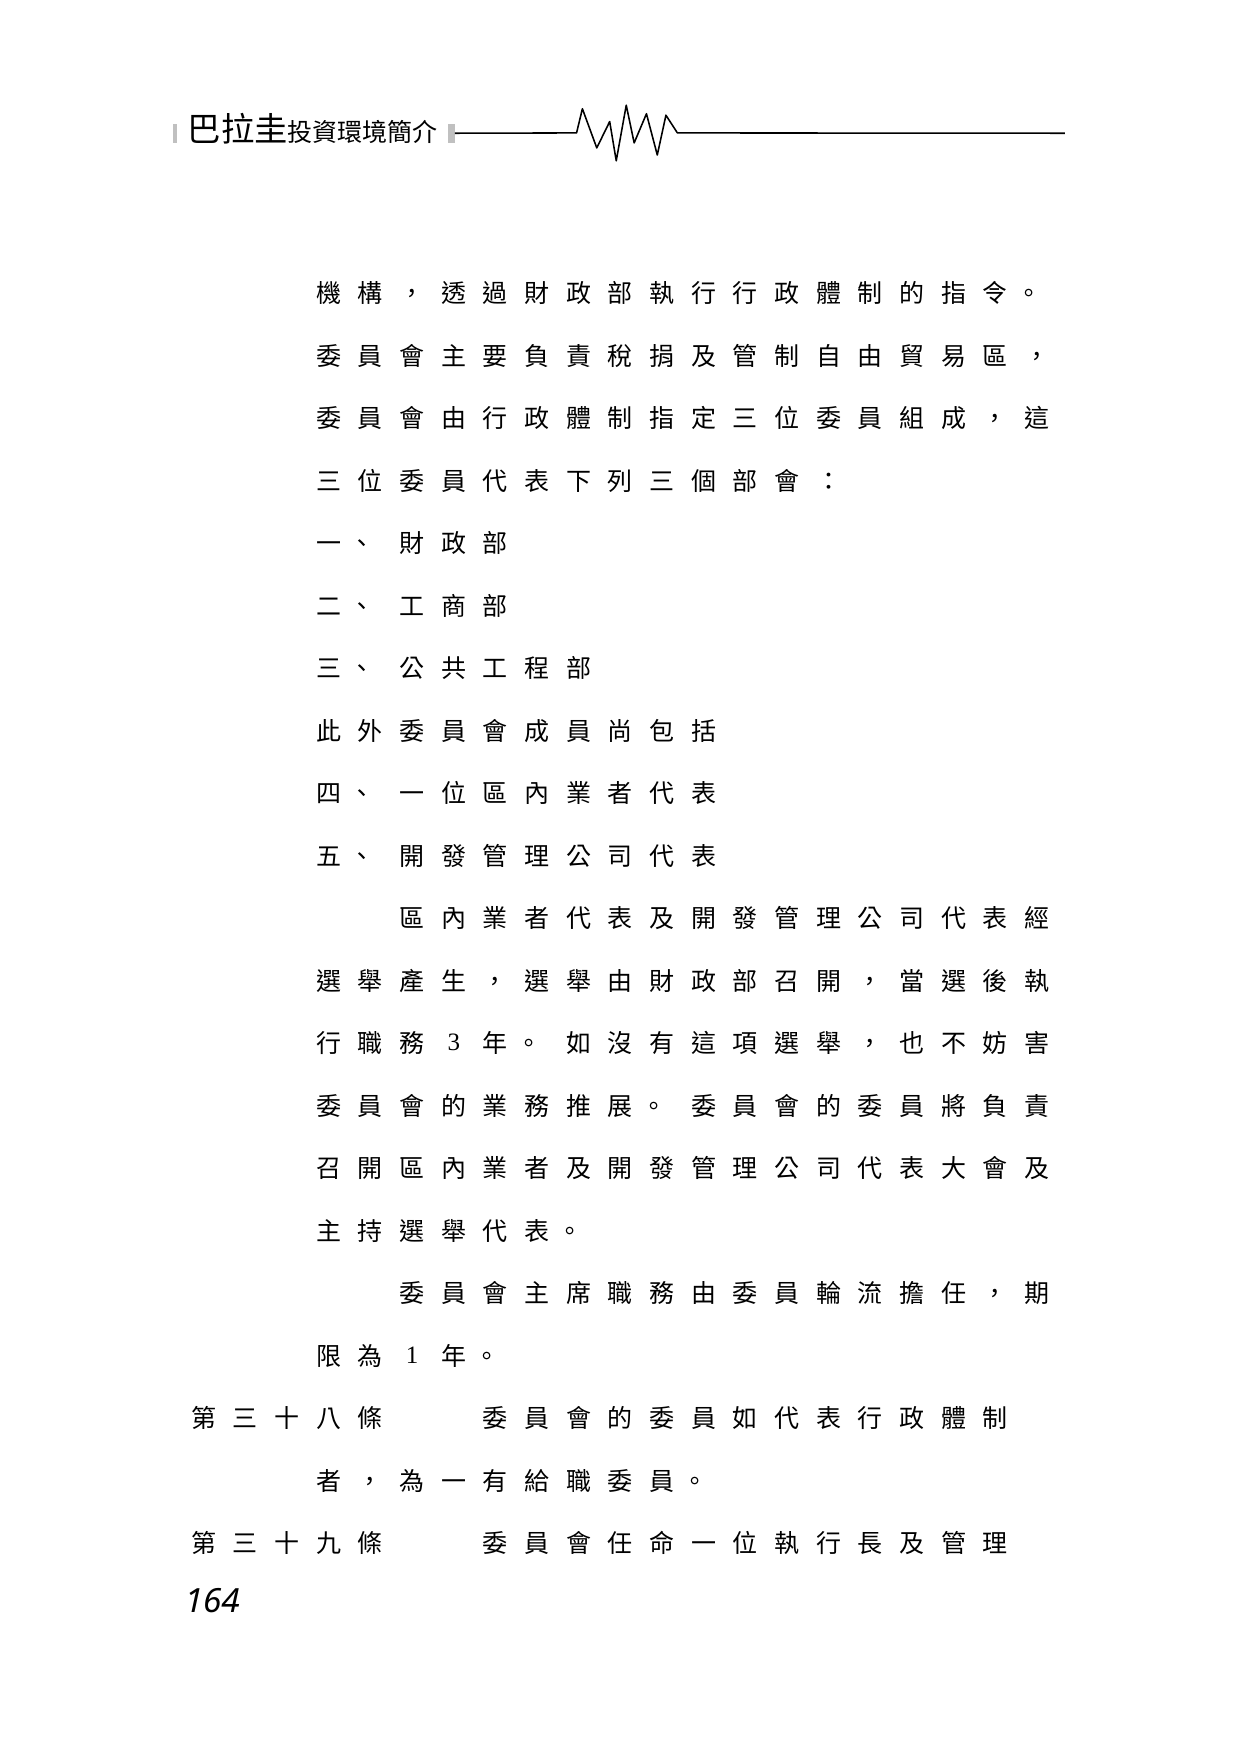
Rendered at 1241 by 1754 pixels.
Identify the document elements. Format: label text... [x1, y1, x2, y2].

text 四、一位區內業者代表 [306, 750, 1058, 813]
text 一、財政部 [306, 500, 1058, 563]
text 三、公共工程部 [306, 625, 1058, 688]
text 此外委員會成員尚包括 [306, 688, 1058, 750]
text 委員會主席職務由委員輪流擔任，期限為1年。 [306, 1250, 1058, 1375]
text 五、開發管理公司代表 [306, 813, 1058, 875]
text 機構，透過財政部執行行政體制的指令。委員會主要負責稅捐及管制自由貿易區，委員會由行政體制指定三位委員組成，這三位委員代表下列三個部會： [183, 250, 1058, 500]
text 第三十八條 委員會的委員如代表行政體制者，為一有給職委員。 [183, 1375, 1058, 1500]
text 第三十九條 委員會任命一位執行長及管理 [183, 1500, 1058, 1563]
text 區內業者代表及開發管理公司代表經選舉產生，選舉由財政部召開，當選後執行職務3年。如沒有這項選舉，也不妨害委員會的業務推展。委員會的委員將負責召開區內業者及開發管理公司代表大會及主持選舉代表。 [306, 875, 1058, 1250]
text 二、工商部 [306, 563, 1058, 625]
